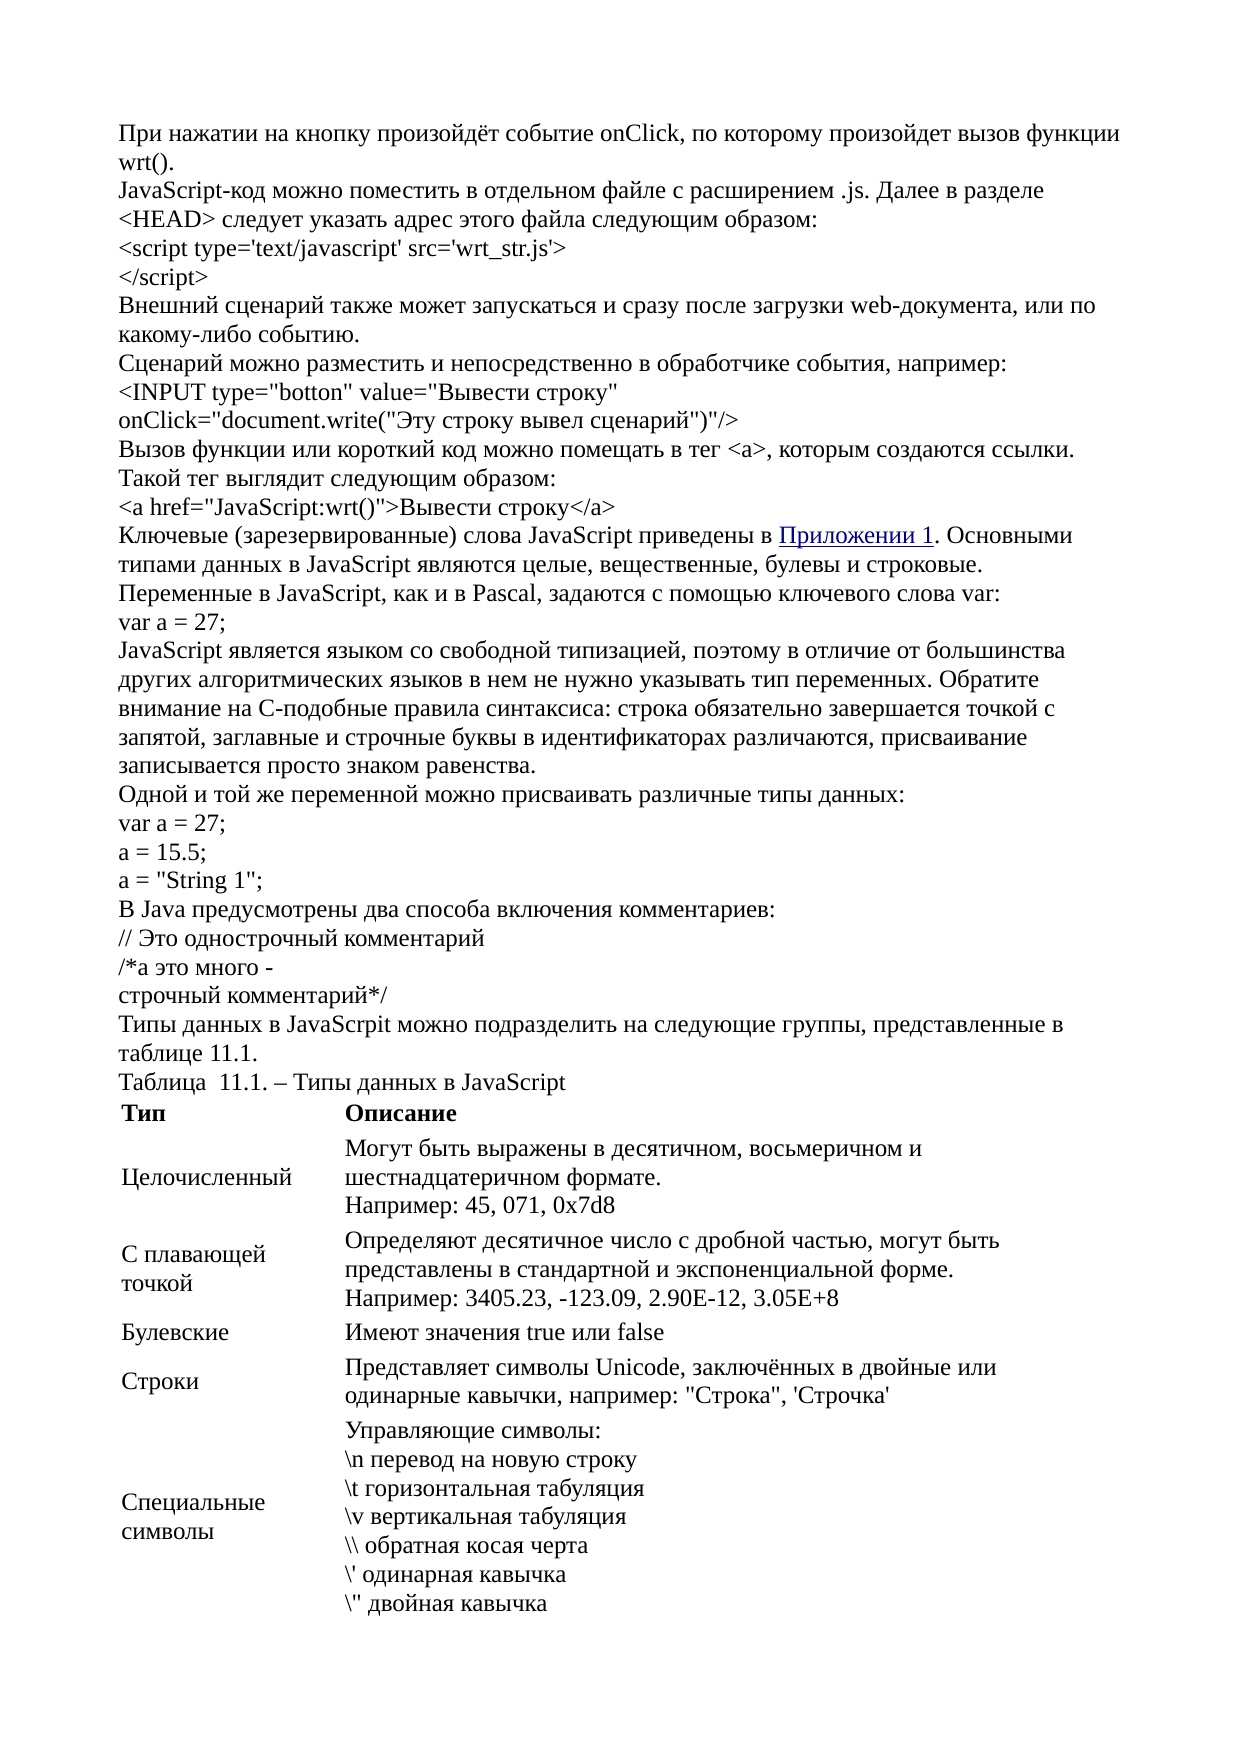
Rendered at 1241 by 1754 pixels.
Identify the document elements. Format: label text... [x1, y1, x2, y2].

text JavaScript-код можно поместить в отдельном файле с расширением .js. Далее в разделе <HEAD> следует указать адрес этого файла следующим образом: [118, 176, 1122, 233]
table_cell Могут быть выражены в десятичном, восьмеричном и шестнадцатеричном формате. Например: 45, 071, 0x7d8 [342, 1130, 1122, 1222]
table_cell Имеют значения true или false [342, 1314, 1122, 1349]
text Сценарий можно разместить и непосредственно в обработчике события, например: [118, 348, 1122, 377]
table_cell Представляет символы Unicode, заключённых в двойные или одинарные кавычки, например: "Строка", 'Строчка' [342, 1349, 1122, 1412]
text Внешний сценарий также может запускаться и сразу после загрузки web-документа, или по какому-либо событию. [118, 291, 1122, 348]
table_header Описание [342, 1096, 1122, 1130]
text В Java предусмотрены два способа включения комментариев: [118, 894, 1122, 923]
text При нажатии на кнопку произойдёт событие onClick, по которому произойдет вызов функции wrt(). [118, 118, 1122, 176]
text <a href="JavaScript:wrt()">Вывести строку</a> [118, 492, 1122, 521]
table_cell Определяют десятичное число с дробной частью, могут быть представлены в стандартной и экспоненциальной форме. Например: 3405.23, -123.09, 2.90Е-12, 3.05Е+8 [342, 1222, 1122, 1314]
text Одной и той же переменной можно присваивать различные типы данных: [118, 779, 1122, 808]
text var a = 27; a = 15.5; a = "String 1"; [118, 808, 1122, 894]
text Типы данных в JavaScrpit можно подразделить на следующие группы, представленные в таблице 11.1. [118, 1009, 1122, 1067]
table_cell С плавающей точкой [118, 1222, 342, 1314]
table_cell Строки [118, 1349, 342, 1412]
text Вызов функции или короткий код можно помещать в тег <a>, которым создаются ссылки. Такой тег выглядит следующим образом: [118, 434, 1122, 492]
text <INPUT type="botton" value="Вывести строку" onClick="document.write("Эту строку вывел сценарий")"/> [118, 377, 1122, 434]
text var a = 27; [118, 607, 1122, 636]
text Таблица 11.1. – Типы данных в JavaScript [118, 1067, 1122, 1096]
table_cell Булевские [118, 1314, 342, 1349]
table_cell Управляющие символы: \n перевод на новую строку \t горизонтальная табуляция \v вертикальная табуляция \\ обратная косая черта \' одинарная кавычка \" двойная кавычка [342, 1412, 1122, 1619]
text <script type='text/javascript' src='wrt_str.js'> </script> [118, 233, 1122, 291]
text Ключевые (зарезервированные) слова JavaScript приведены в Приложении 1. Основными типами данных в JavaScript являются целые, вещественные, булевы и строковые. Переменные в JavaScript, как и в Pascal, задаются с помощью ключевого слова var: [118, 521, 1122, 607]
table_header Тип [118, 1096, 342, 1130]
text // Это однострочный комментарий /*а это много - строчный комментарий*/ [118, 923, 1122, 1009]
table_cell Целочисленный [118, 1130, 342, 1222]
text JavaScript является языком со свободной типизацией, поэтому в отличие от большинства других алгоритмических языков в нем не нужно указывать тип переменных. Обратите внимание на С-подобные правила синтаксиса: строка обязательно завершается точкой с запятой, заглавные и строчные буквы в идентификаторах различаются, присваивание записывается просто знаком равенства. [118, 636, 1122, 779]
table_cell Специальные символы [118, 1412, 342, 1619]
